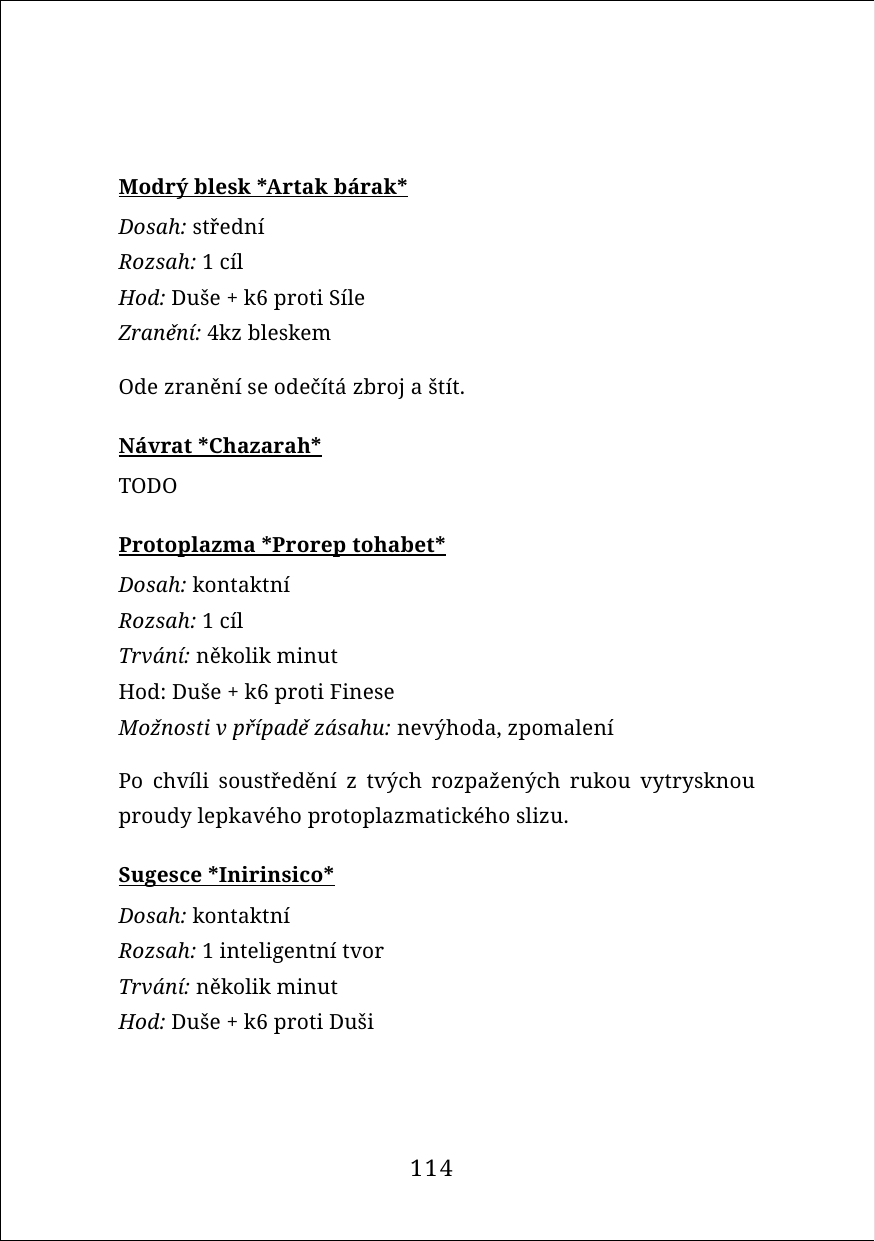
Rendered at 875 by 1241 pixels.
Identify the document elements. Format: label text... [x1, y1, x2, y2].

subtitle Sugesce *Inirinsico* [118, 861, 756, 889]
text TODO [118, 471, 756, 499]
subtitle Návrat *Chazarah* [118, 431, 756, 459]
subtitle Modrý blesk *Artak bárak* [118, 172, 756, 200]
subtitle Protoplazma *Prorep tohabet* [118, 530, 756, 559]
text Dosah: kontaktní Rozsah: 1 inteligentní tvor Trvání: několik minut Hod: Duše + k6 proti Duši [118, 901, 756, 1036]
text Dosah: střední Rozsah: 1 cíl Hod: Duše + k6 proti Síle Zranění: 4kz bleskem [118, 212, 756, 347]
text Po chvíli soustředění z tvých rozpažených rukou vytrysknou proudy lepkavého protoplazmatického slizu. [118, 766, 756, 830]
text Ode zranění se odečítá zbroj a štít. [118, 372, 756, 400]
text Dosah: kontaktní Rozsah: 1 cíl Trvání: několik minut Hod: Duše + k6 proti Finese Možnosti v případě zásahu: nevýhoda, zpomalení [118, 571, 756, 741]
